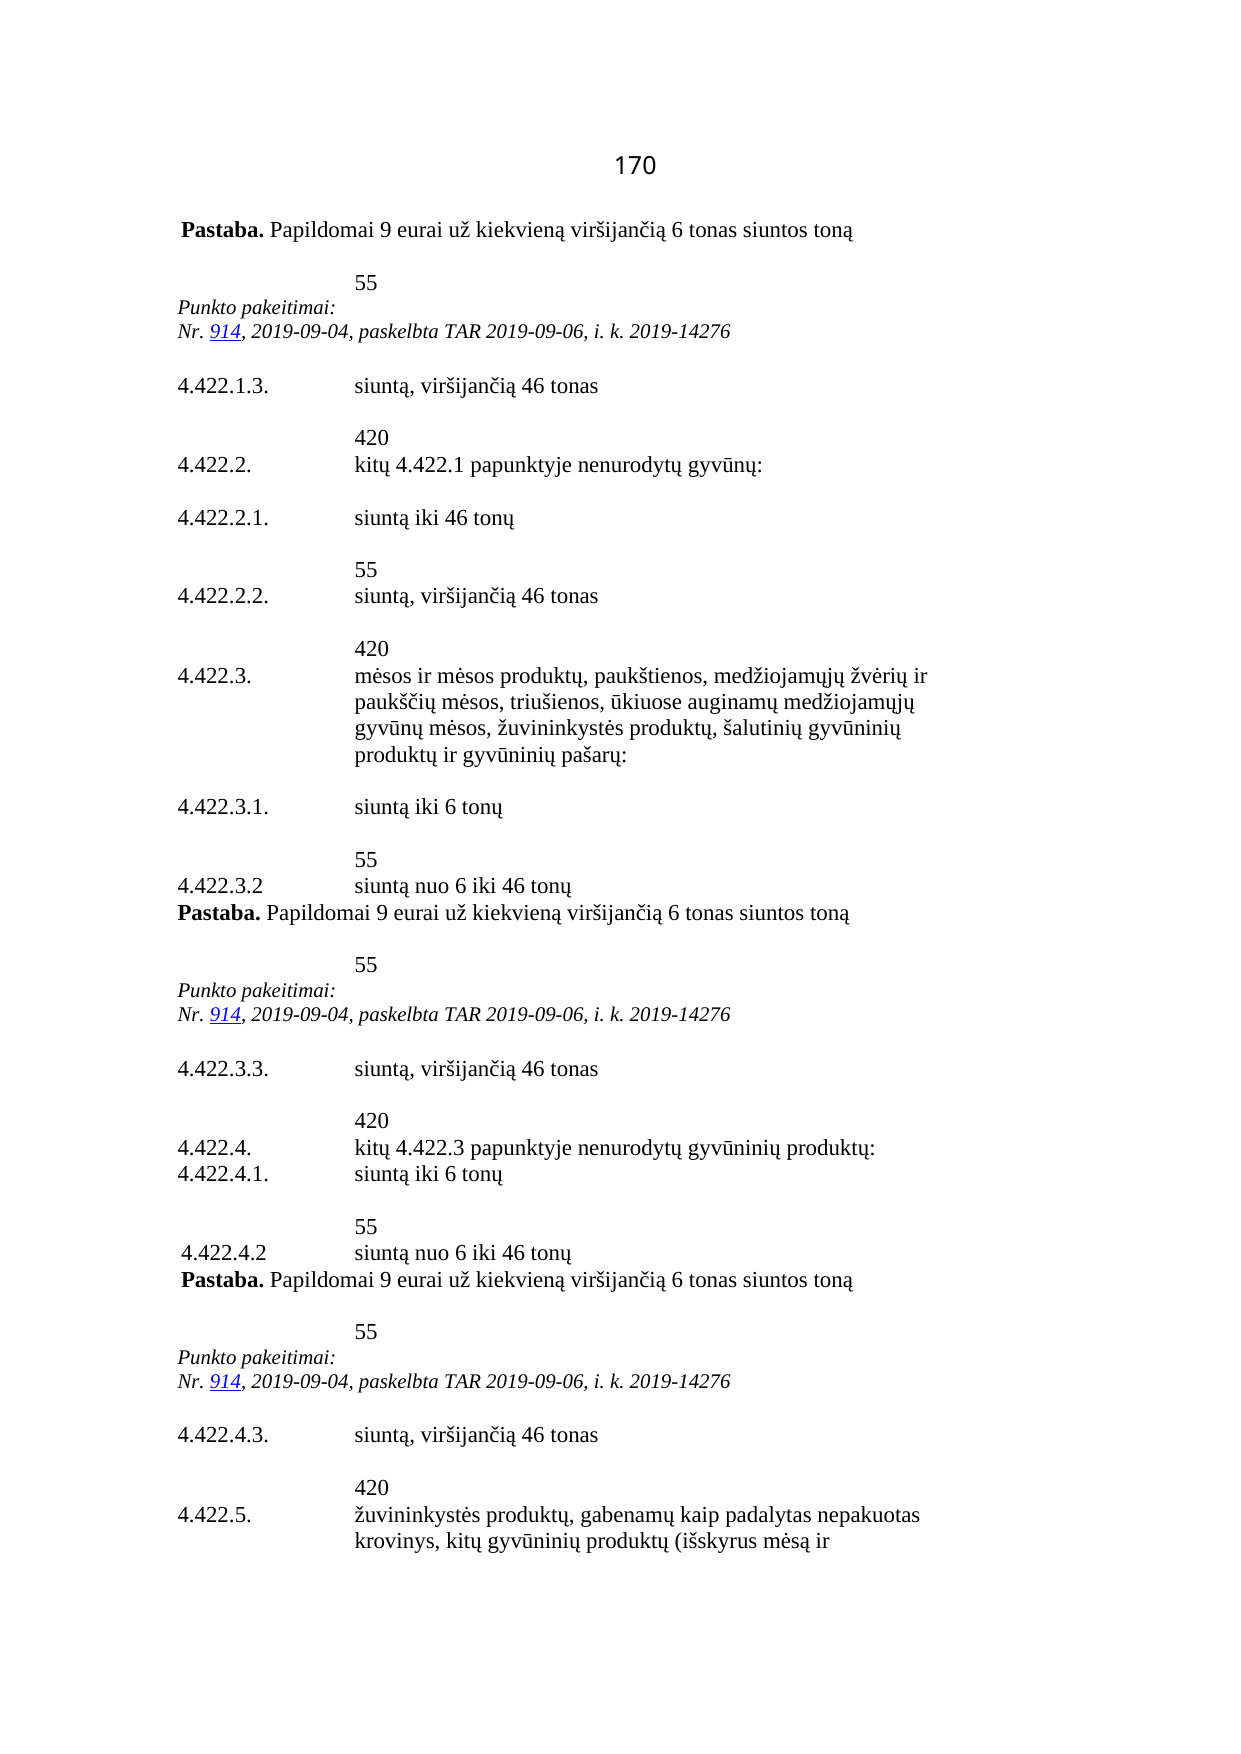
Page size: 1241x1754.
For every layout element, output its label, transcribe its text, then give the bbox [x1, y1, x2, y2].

text Nr. 914, 2019-09-04, paskelbta TAR 2019-09-06, i. k. 2019-14276 [177, 1369, 1093, 1393]
text 4.422.4.1. siuntą iki 6 tonų 55 [177, 1160, 945, 1239]
text Pastaba. Papildomai 9 eurai už kiekvieną viršijančią 6 tonas siuntos toną 55 [181, 1266, 1034, 1345]
text 4.422.3.1. siuntą iki 6 tonų 55 [177, 793, 945, 872]
text Punkto pakeitimai: [177, 295, 1093, 319]
text 4.422.2.2. siuntą, viršijančią 46 tonas 420 [177, 583, 945, 662]
text 4.422.4.3. siuntą, viršijančią 46 tonas 420 [177, 1422, 945, 1501]
text 4.422.2. kitų 4.422.1 papunktyje nenurodytų gyvūnų: [177, 451, 945, 503]
text 4.422.4. kitų 4.422.3 papunktyje nenurodytų gyvūninių produktų: [177, 1134, 1063, 1160]
text Pastaba. Papildomai 9 eurai už kiekvieną viršijančią 6 tonas siuntos toną 55 [181, 216, 1034, 295]
text 4.422.3.3. siuntą, viršijančią 46 tonas 420 [177, 1055, 945, 1134]
text Punkto pakeitimai: [177, 978, 1093, 1002]
text 4.422.3.2 siuntą nuo 6 iki 46 tonų [177, 872, 1034, 899]
text 4.422.3. mėsos ir mėsos produktų, paukštienos, medžiojamųjų žvėrių ir paukščių mėsos, triušienos, ūkiuose auginamų medžiojamųjų gyvūnų mėsos, žuvininkystės produktų, šalutinių gyvūninių produktų ir gyvūninių pašarų: [177, 662, 945, 793]
text 4.422.2.1. siuntą iki 46 tonų 55 [177, 503, 945, 583]
text 4.422.4.2 siuntą nuo 6 iki 46 tonų [181, 1239, 1034, 1266]
text 4.422.1.3. siuntą, viršijančią 46 tonas 420 [177, 372, 945, 451]
text Pastaba. Papildomai 9 eurai už kiekvieną viršijančią 6 tonas siuntos toną 55 [177, 899, 1034, 978]
text Nr. 914, 2019-09-04, paskelbta TAR 2019-09-06, i. k. 2019-14276 [177, 1002, 1093, 1026]
text Nr. 914, 2019-09-04, paskelbta TAR 2019-09-06, i. k. 2019-14276 [177, 319, 1093, 343]
text 4.422.5. žuvininkystės produktų, gabenamų kaip padalytas nepakuotas krovinys, kitų gyvūninių produktų (išskyrus mėsą ir [177, 1501, 945, 1553]
text Punkto pakeitimai: [177, 1345, 1093, 1369]
